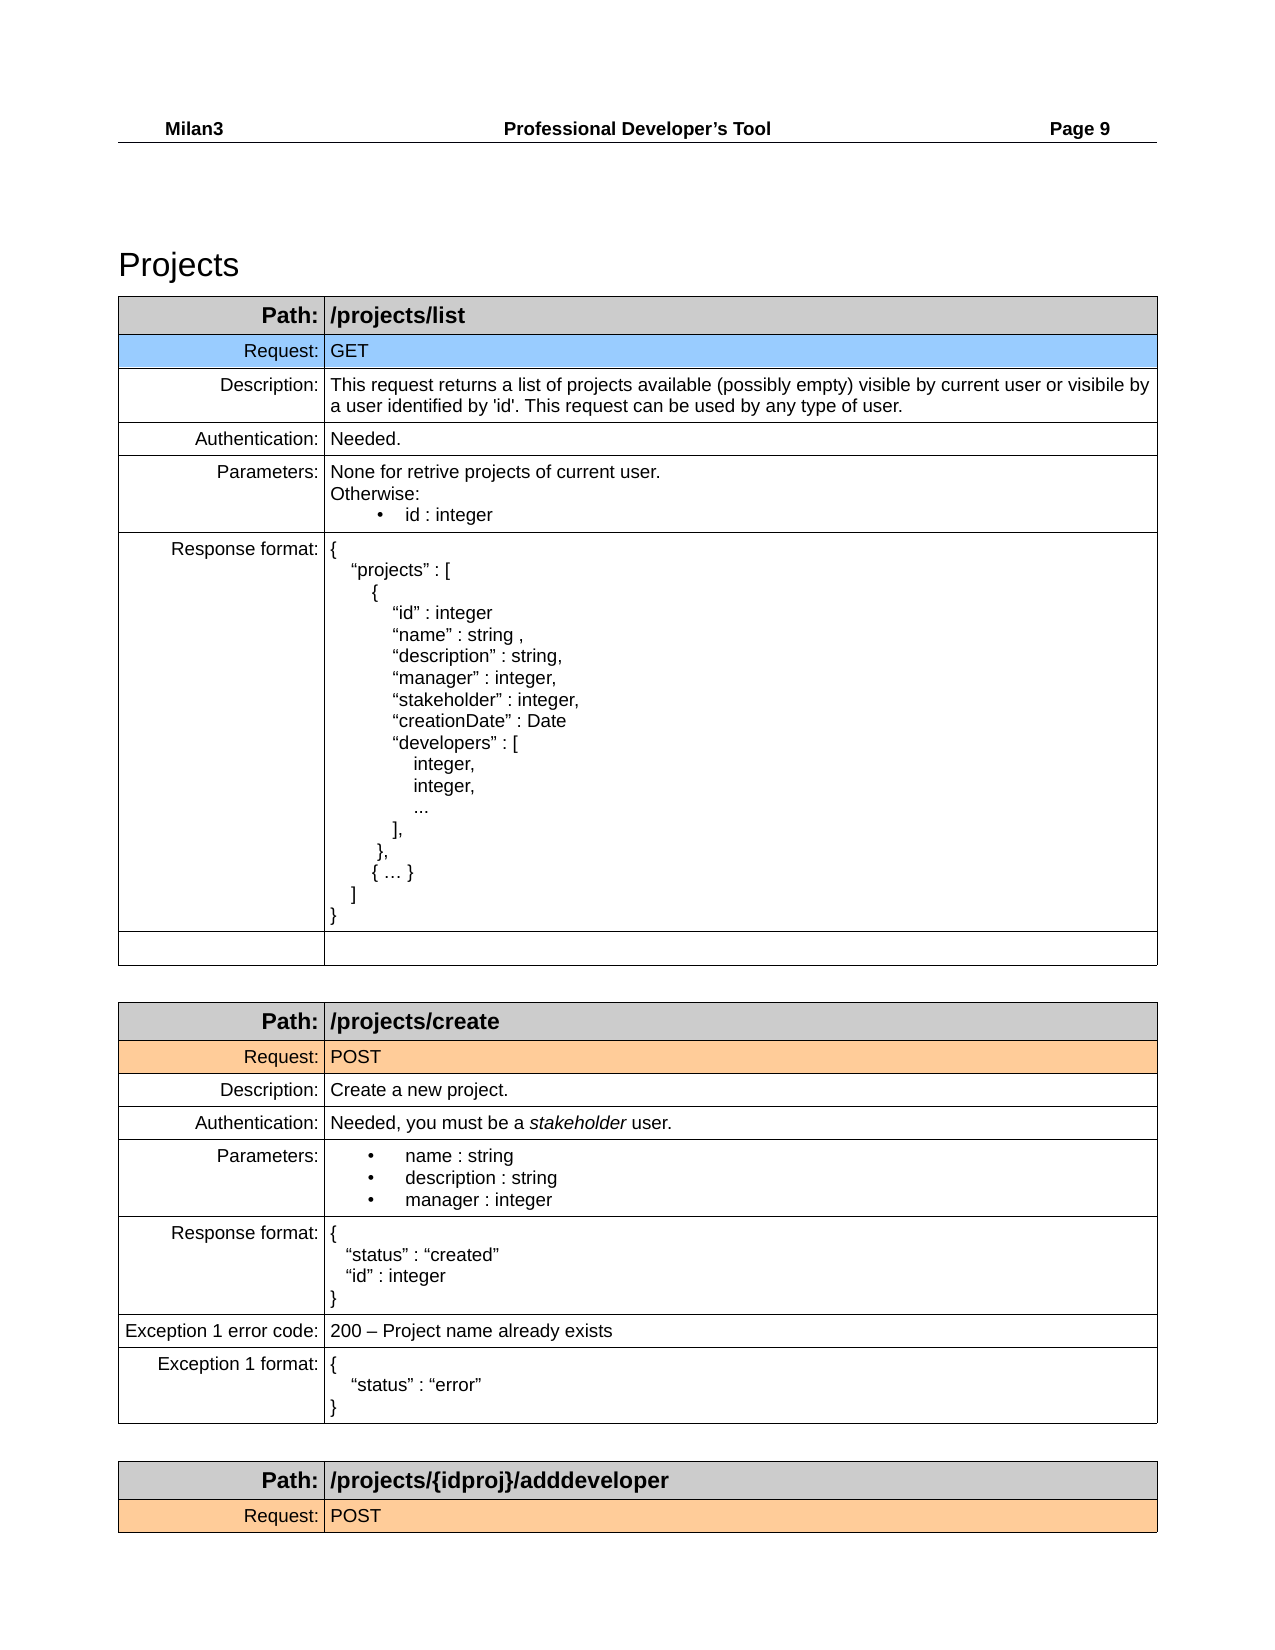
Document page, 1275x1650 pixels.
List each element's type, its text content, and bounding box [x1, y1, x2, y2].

table_cell Response format: [119, 533, 324, 931]
table_cell Exception 1 error code: [119, 1315, 324, 1347]
table_header /projects/list [325, 297, 1157, 334]
table_cell 200 – Project name already exists [325, 1315, 1157, 1347]
table_cell This request returns a list of projects available (possibly empty) visible by current user or visibile by a user identified by 'id'. This request can be used by any type of user. [325, 369, 1157, 422]
table_header /projects/create [325, 1003, 1157, 1040]
table_cell Request: [119, 335, 324, 367]
table_cell POST [325, 1041, 1157, 1073]
table_cell Parameters: [119, 456, 324, 532]
table_cell Response format: [119, 1217, 324, 1314]
table_cell name : string description : string manager : integer [325, 1140, 1157, 1216]
table_cell { “projects” : [ { “id” : integer “name” : string , “description” : string, “manager” : integer, “stakeholder” : integer, “creationDate” : Date “developers” : [ integer, integer, ... ], }, { … } ] } [325, 533, 1157, 931]
table_cell Description: [119, 1074, 324, 1106]
table_cell [325, 932, 1157, 964]
table_header /projects/{idproj}/adddeveloper [325, 1462, 1157, 1499]
table_cell Exception 1 format: [119, 1348, 324, 1423]
table_header Path: [119, 1462, 324, 1499]
table_header Path: [119, 297, 324, 334]
table_cell Request: [119, 1041, 324, 1073]
table_cell { “status” : “error” } [325, 1348, 1157, 1423]
table_cell None for retrive projects of current user. Otherwise: id : integer [325, 456, 1157, 532]
table_cell Authentication: [119, 423, 324, 455]
table_cell Request: [119, 1500, 324, 1532]
table_cell Parameters: [119, 1140, 324, 1216]
table_cell Create a new project. [325, 1074, 1157, 1106]
table_cell { “status” : “created” “id” : integer } [325, 1217, 1157, 1314]
table_cell Needed, you must be a stakeholder user. [325, 1107, 1157, 1139]
table_header Path: [119, 1003, 324, 1040]
table_cell [119, 932, 324, 964]
table_cell POST [325, 1500, 1157, 1532]
table_cell Description: [119, 369, 324, 422]
table_cell Needed. [325, 423, 1157, 455]
subtitle Projects [118, 245, 1157, 284]
table_cell Authentication: [119, 1107, 324, 1139]
table_cell GET [325, 335, 1157, 367]
